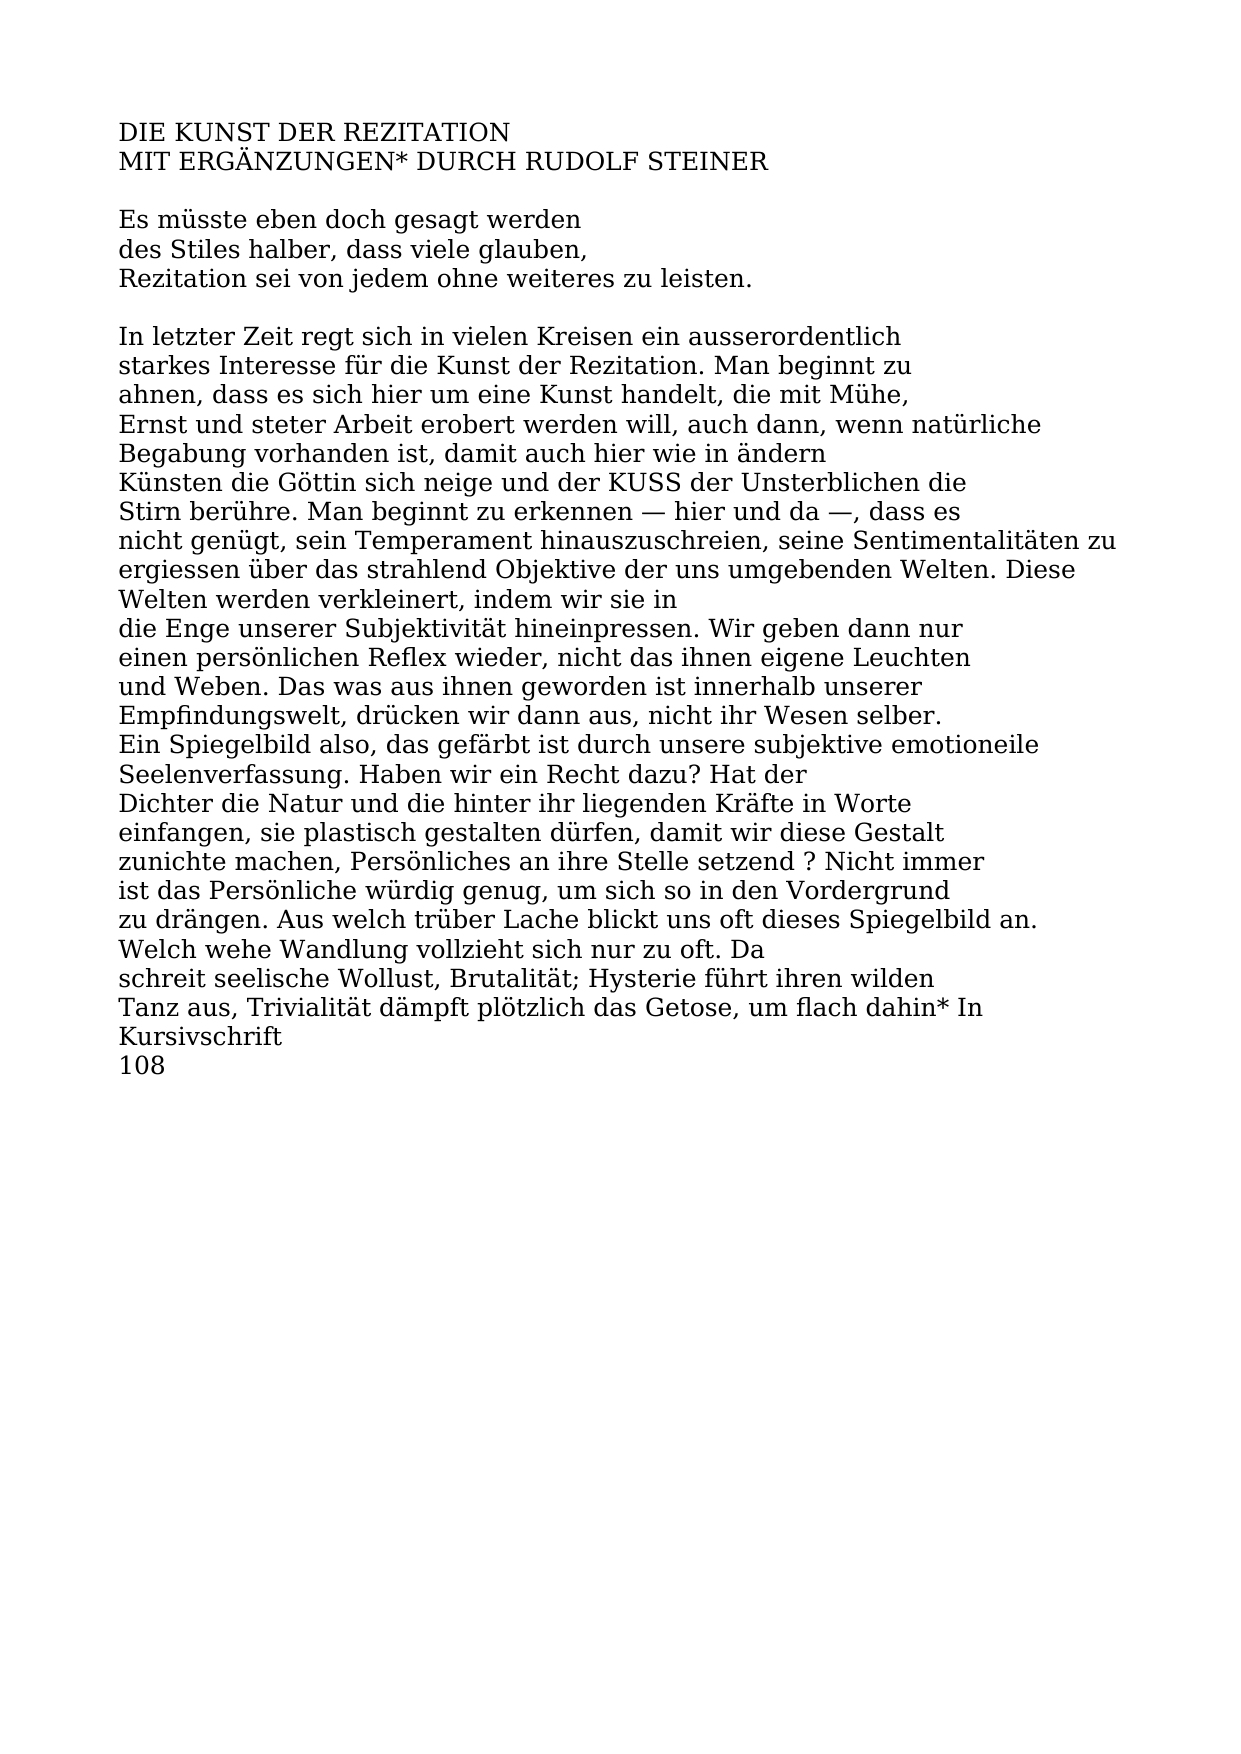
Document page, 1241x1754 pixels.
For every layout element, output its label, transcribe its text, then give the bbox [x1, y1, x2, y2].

text des Stiles halber, dass viele glauben, [118, 235, 1122, 264]
text nicht genügt, sein Temperament hinauszuschreien, seine Sentimentalitäten zu ergiessen über das strahlend Objektive der uns umgebenden Welten. Diese Welten werden verkleinert, indem wir sie in [118, 526, 1122, 614]
text MIT ERGÄNZUNGEN* DURCH RUDOLF STEINER [118, 147, 1122, 176]
text die Enge unserer Subjektivität hineinpressen. Wir geben dann nur [118, 614, 1122, 643]
text ahnen, dass es sich hier um eine Kunst handelt, die mit Mühe, [118, 381, 1122, 410]
text Dichter die Natur und die hinter ihr liegenden Kräfte in Worte [118, 789, 1122, 818]
text Ernst und steter Arbeit erobert werden will, auch dann, wenn natürliche Begabung vorhanden ist, damit auch hier wie in ändern [118, 410, 1122, 468]
text Ein Spiegelbild also, das gefärbt ist durch unsere subjektive emotioneile Seelenverfassung. Haben wir ein Recht dazu? Hat der [118, 731, 1122, 789]
text zu drängen. Aus welch trüber Lache blickt uns oft dieses Spiegelbild an. Welch wehe Wandlung vollzieht sich nur zu oft. Da [118, 906, 1122, 964]
text Stirn berühre. Man beginnt zu erkennen — hier und da —, dass es [118, 497, 1122, 526]
text zunichte machen, Persönliches an ihre Stelle setzend ? Nicht immer [118, 847, 1122, 876]
text In letzter Zeit regt sich in vielen Kreisen ein ausserordentlich [118, 322, 1122, 351]
text einfangen, sie plastisch gestalten dürfen, damit wir diese Gestalt [118, 818, 1122, 847]
text Rezitation sei von jedem ohne weiteres zu leisten. [118, 264, 1122, 293]
text ist das Persönliche würdig genug, um sich so in den Vordergrund [118, 876, 1122, 906]
text 108 [118, 1051, 1122, 1081]
text schreit seelische Wollust, Brutalität; Hysterie führt ihren wilden [118, 964, 1122, 993]
text Künsten die Göttin sich neige und der KUSS der Unsterblichen die [118, 468, 1122, 497]
text starkes Interesse für die Kunst der Rezitation. Man beginnt zu [118, 351, 1122, 381]
text einen persönlichen Reflex wieder, nicht das ihnen eigene Leuchten [118, 643, 1122, 672]
text Tanz aus, Trivialität dämpft plötzlich das Getose, um flach dahin* In Kursivschrift [118, 993, 1122, 1051]
text Empfindungswelt, drücken wir dann aus, nicht ihr Wesen selber. [118, 701, 1122, 731]
text Es müsste eben doch gesagt werden [118, 206, 1122, 235]
text DIE KUNST DER REZITATION [118, 118, 1122, 147]
text und Weben. Das was aus ihnen geworden ist innerhalb unserer [118, 672, 1122, 701]
